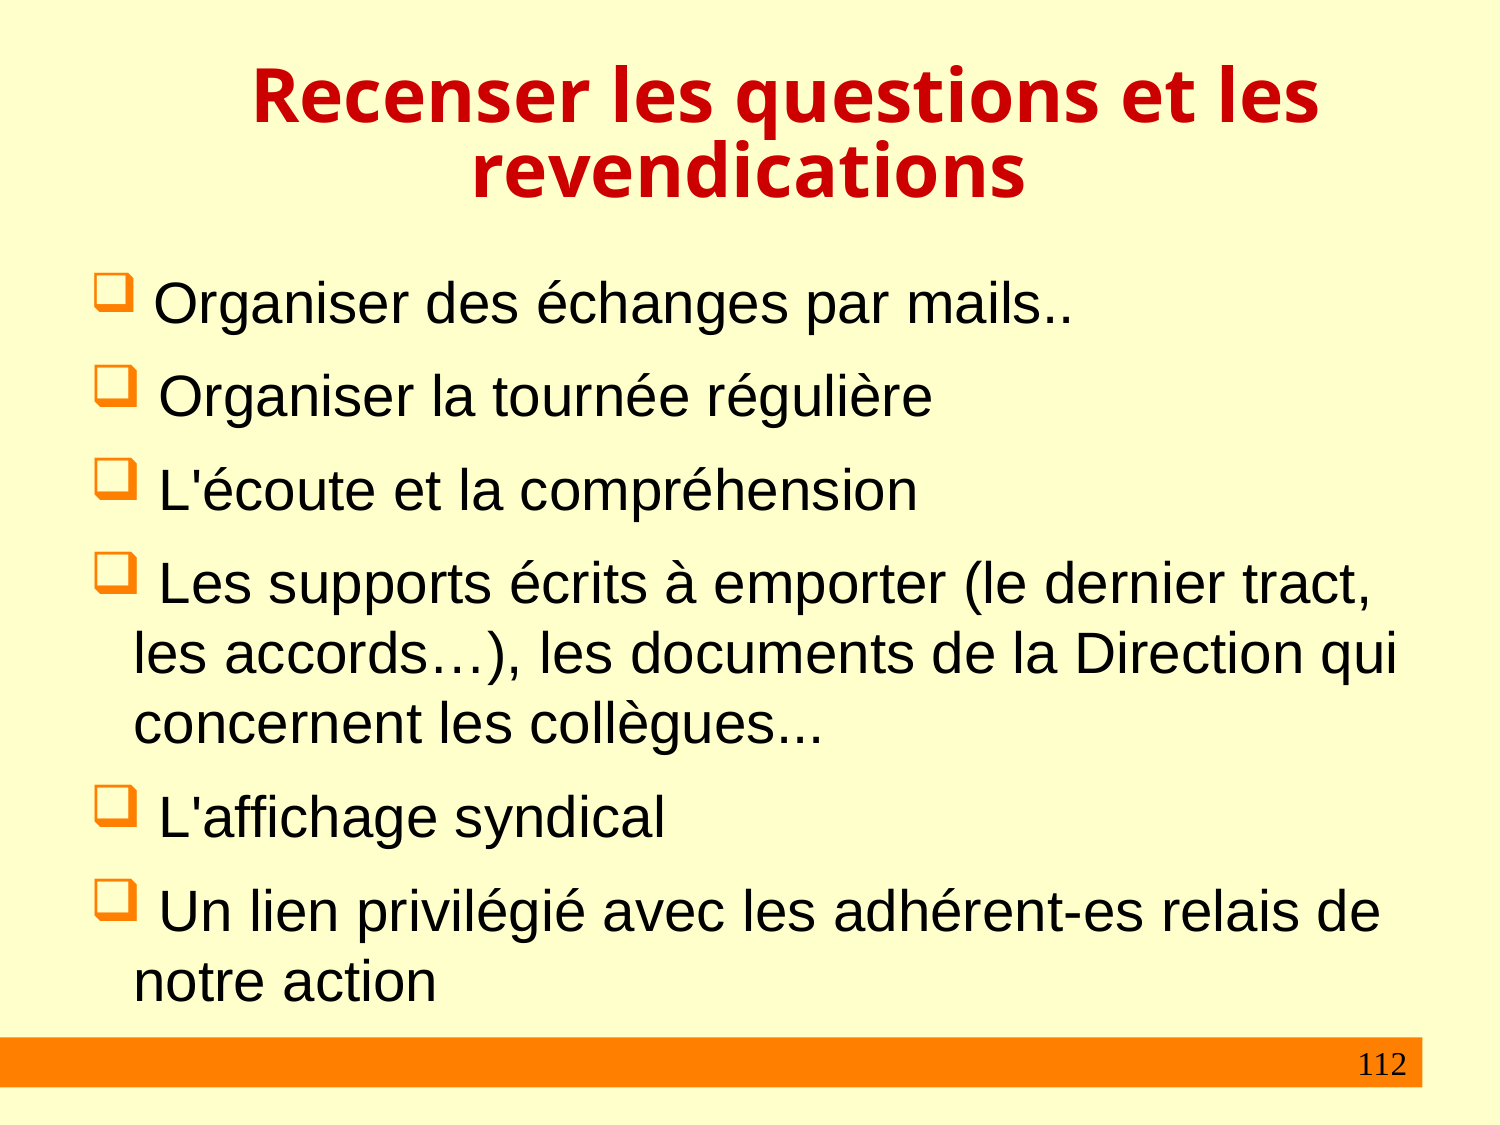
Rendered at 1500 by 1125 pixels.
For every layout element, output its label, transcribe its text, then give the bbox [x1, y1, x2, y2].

title  Recenser les questions et les revendications [74, 20, 1423, 153]
list Organiser des échanges par mails.. Organiser la tournée régulière L'écoute et la compréhension Les supports écrits à emporter (le dernier tract, les accords…), les documents de la Direction qui concernent les collègues... L'affichage syndical Un lien privilégié avec les adhérent-es relais de notre action [0, 153, 1469, 1125]
